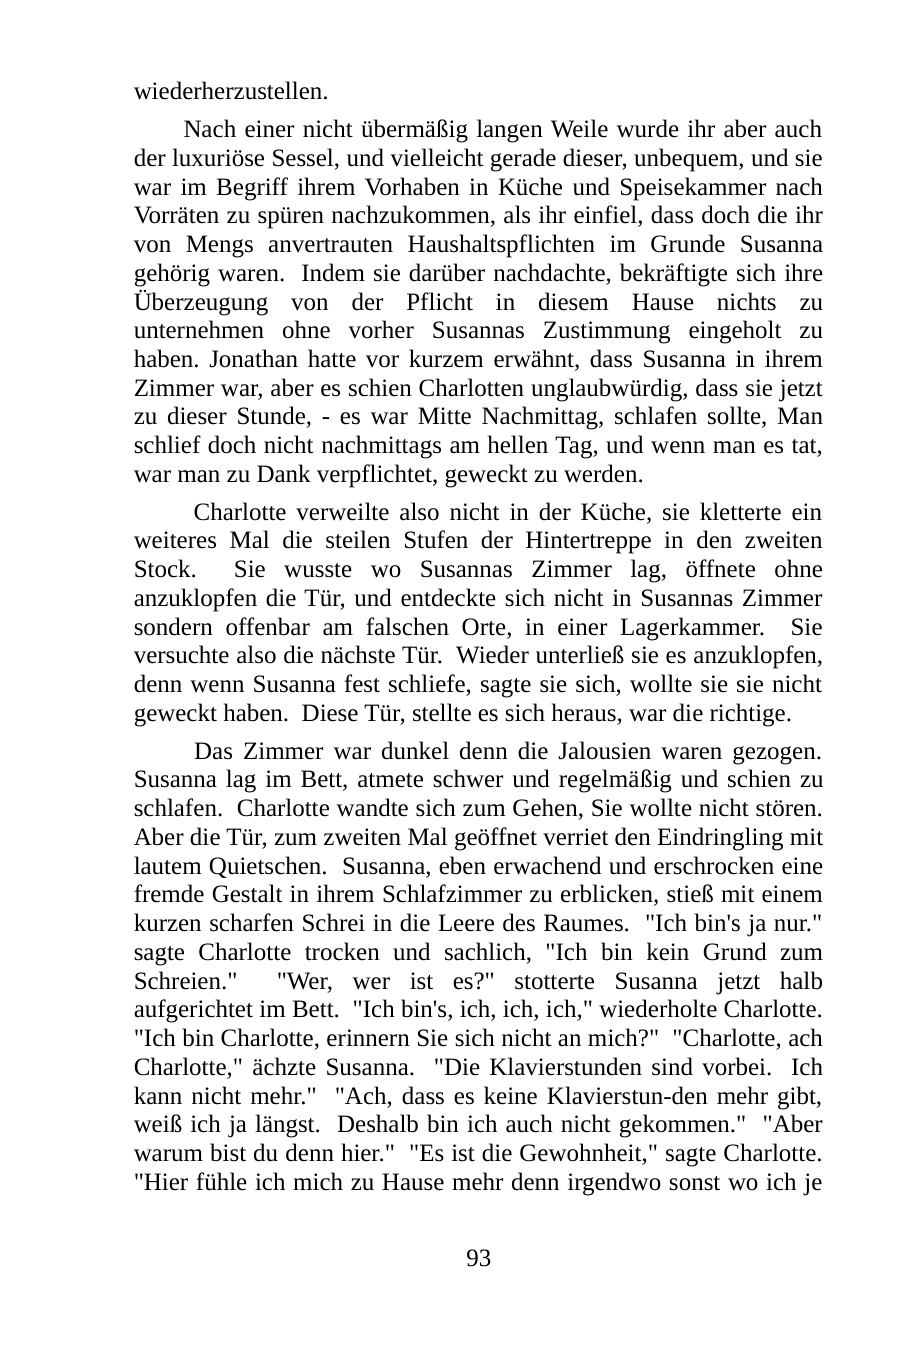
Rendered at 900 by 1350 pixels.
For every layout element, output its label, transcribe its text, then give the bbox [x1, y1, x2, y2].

text Nach einer nicht übermäßig langen Weile wurde ihr aber auch der luxuriöse Sessel, und vielleicht gerade dieser, unbequem, und sie war im Begriff ihrem Vorhaben in Küche und Speisekammer nach Vorräten zu spüren nachzukommen, als ihr einfiel, dass doch die ihr von Mengs anvertrauten Haushaltspflichten im Grunde Susanna gehörig waren. Indem sie darüber nachdachte, bekräftigte sich ihre Überzeugung von der Pflicht in diesem Hause nichts zu unternehmen ohne vorher Susannas Zustimmung eingeholt zu haben. Jonathan hatte vor kurzem erwähnt, dass Susanna in ihrem Zimmer war, aber es schien Charlotten unglaubwürdig, dass sie jetzt zu dieser Stunde, - es war Mitte Nachmittag, schlafen sollte, Man schlief doch nicht nachmittags am hellen Tag, und wenn man es tat, war man zu Dank verpflichtet, geweckt zu werden. [133, 114, 823, 488]
text wiederherzustellen. [133, 76, 823, 105]
text Charlotte verweilte also nicht in der Küche, sie kletterte ein weiteres Mal die steilen Stufen der Hintertreppe in den zweiten Stock. Sie wusste wo Susannas Zimmer lag, öffnete ohne anzuklopfen die Tür, und entdeckte sich nicht in Susannas Zimmer sondern offenbar am falschen Orte, in einer Lagerkammer. Sie versuchte also die nächste Tür. Wieder unterließ sie es anzuklopfen, denn wenn Susanna fest schliefe, sagte sie sich, wollte sie sie nicht geweckt haben. Diese Tür, stellte es sich heraus, war die richtige. [133, 497, 823, 727]
text Das Zimmer war dunkel denn die Jalousien waren gezogen. Susanna lag im Bett, atmete schwer und regelmäßig und schien zu schlafen. Charlotte wandte sich zum Gehen, Sie wollte nicht stören. Aber die Tür, zum zweiten Mal geöffnet verriet den Eindringling mit lautem Quietschen. Susanna, eben erwachend und erschrocken eine fremde Gestalt in ihrem Schlafzimmer zu erblicken, stieß mit einem kurzen scharfen Schrei in die Leere des Raumes. "Ich bin's ja nur." sagte Charlotte trocken und sachlich, "Ich bin kein Grund zum Schreien." "Wer, wer ist es?" stotterte Susanna jetzt halb aufgerichtet im Bett. "Ich bin's, ich, ich, ich," wiederholte Charlotte. "Ich bin Charlotte, erinnern Sie sich nicht an mich?" "Charlotte, ach Charlotte," ächzte Susanna. "Die Klavierstunden sind vorbei. Ich kann nicht mehr." "Ach, dass es keine Klavierstun-den mehr gibt, weiß ich ja längst. Deshalb bin ich auch nicht gekommen." "Aber warum bist du denn hier." "Es ist die Gewohnheit," sagte Charlotte. "Hier fühle ich mich zu Hause mehr denn irgendwo sonst wo ich je [133, 736, 823, 1196]
